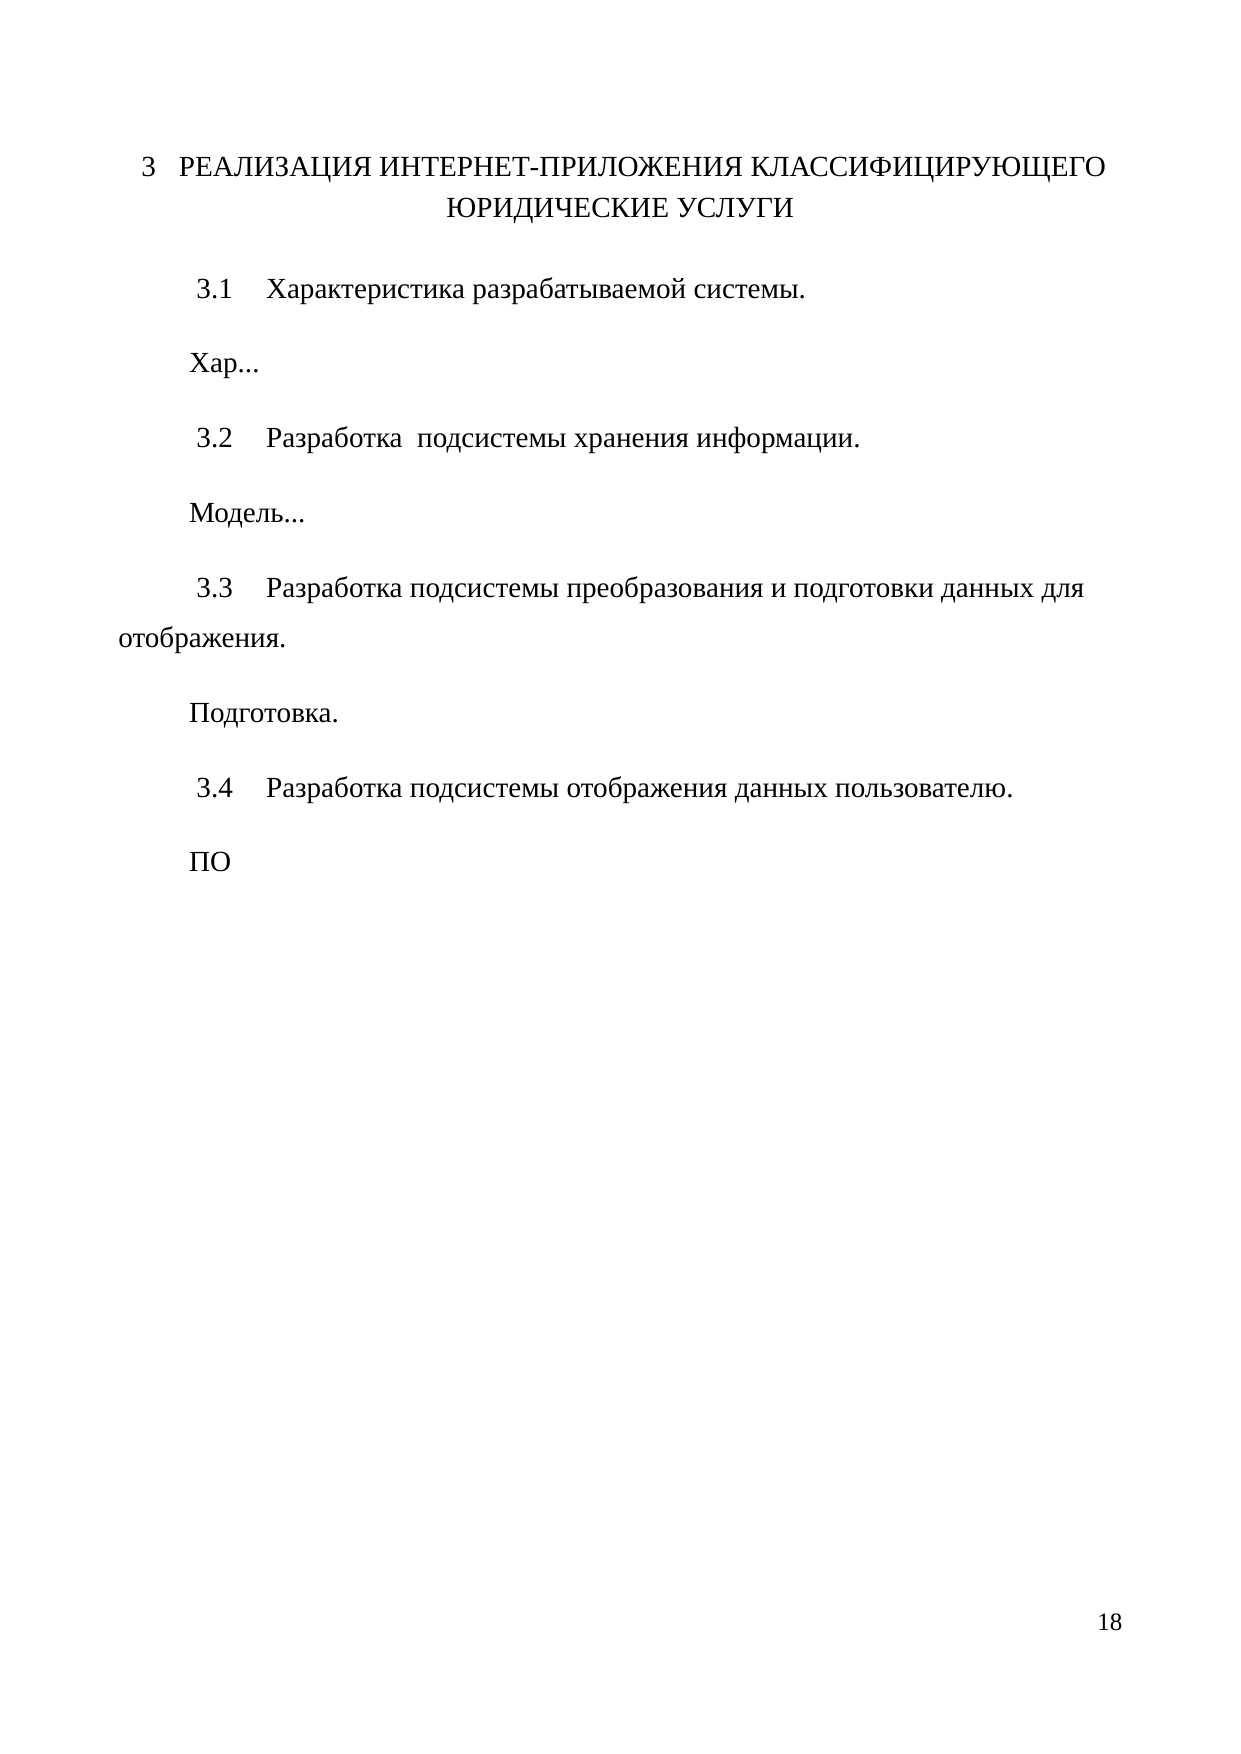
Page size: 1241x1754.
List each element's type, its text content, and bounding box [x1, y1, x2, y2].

text Хар... [118, 346, 1122, 379]
subtitle Разработка подсистемы хранения информации. [118, 421, 1122, 454]
subtitle Разработка подсистемы отображения данных пользователю. [118, 770, 1122, 804]
subtitle РЕАЛИЗАЦИЯ ИНТЕРНЕТ-ПРИЛОЖЕНИЯ КЛАССИФИЦИРУЮЩЕГО ЮРИДИЧЕСКИЕ УСЛУГИ [118, 143, 1122, 226]
text ПО [118, 844, 1122, 878]
text Подготовка. [118, 695, 1122, 728]
text Модель... [118, 495, 1122, 529]
subtitle Разработка подсистемы преобразования и подготовки данных для отображения. [118, 570, 1122, 654]
subtitle Характеристика разрабатываемой системы. [118, 271, 1122, 304]
